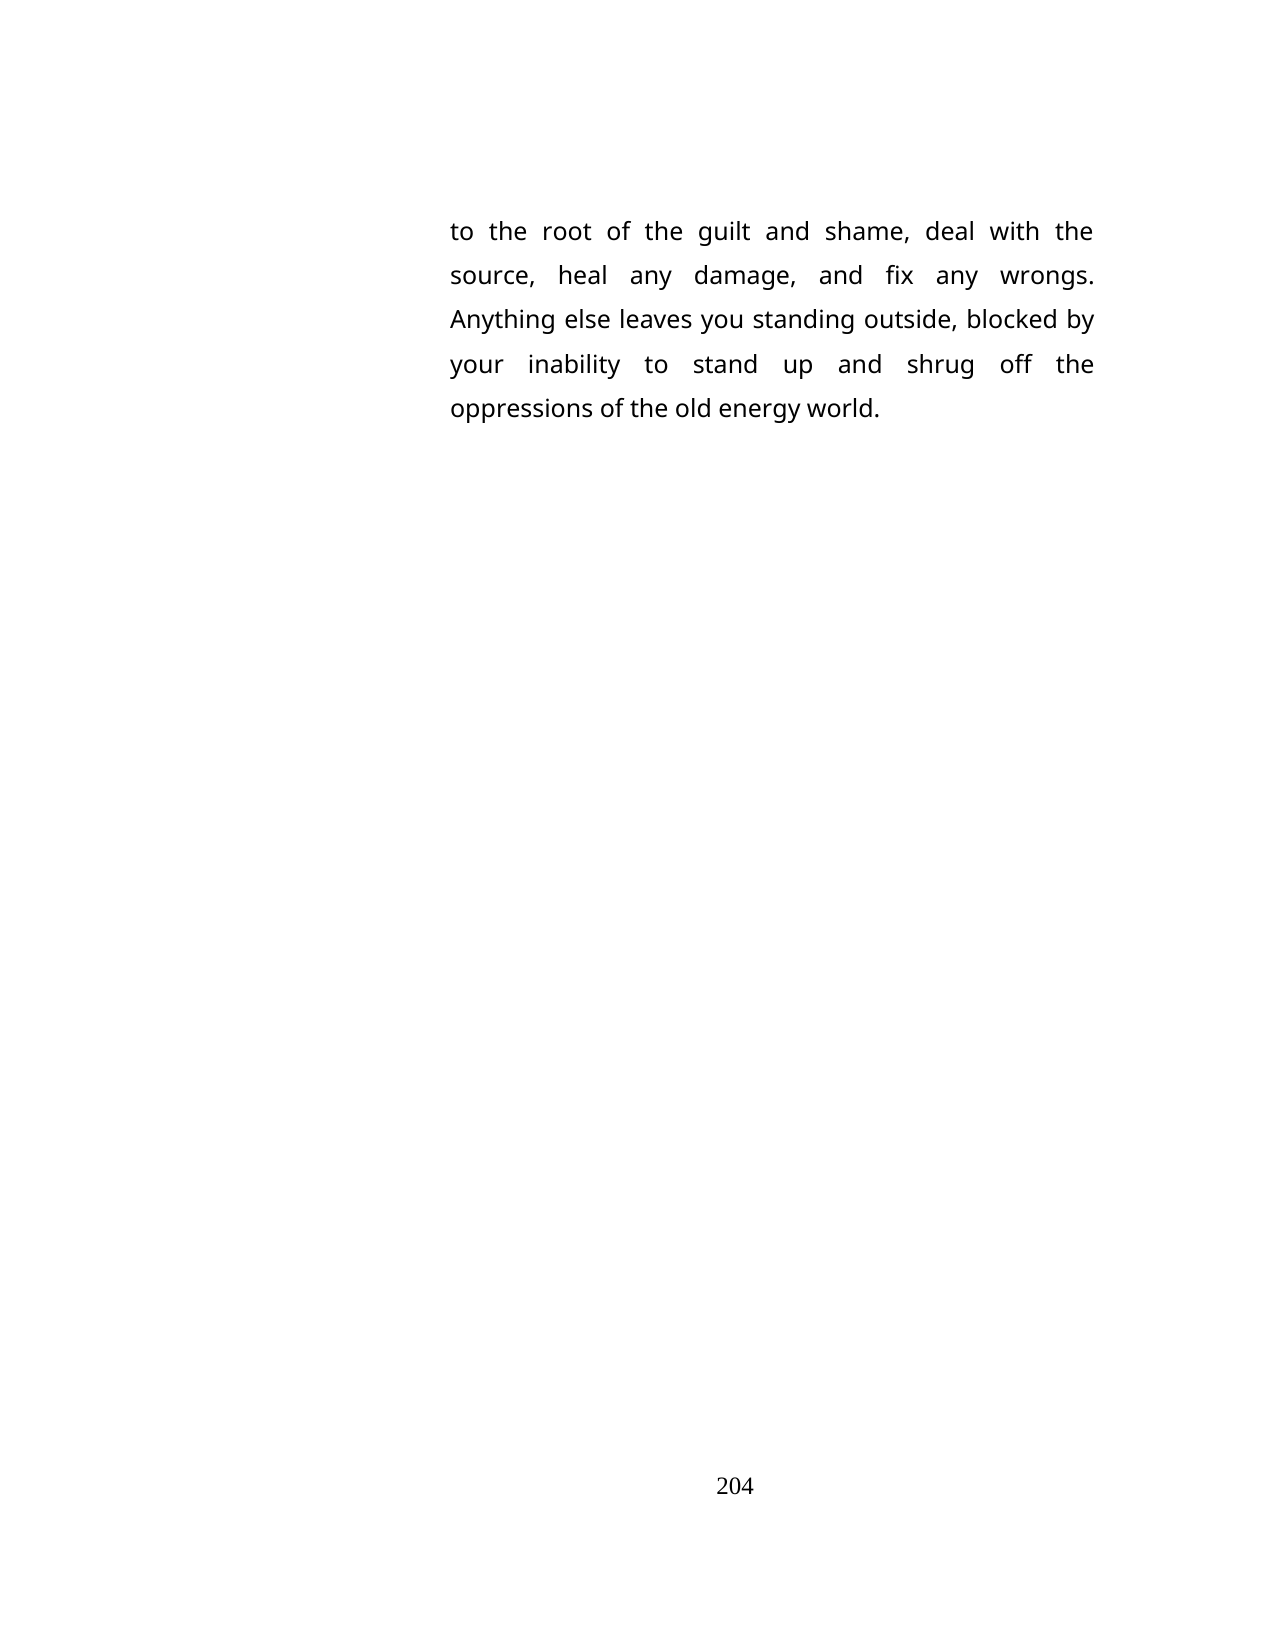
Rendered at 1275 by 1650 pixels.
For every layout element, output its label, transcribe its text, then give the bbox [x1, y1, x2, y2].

list to the root of the guilt and shame, deal with the source, heal any damage, and fix any wrongs. Anything else leaves you standing outside, blocked by your inability to stand up and shrug off the oppressions of the old energy world. [412, 213, 1095, 425]
